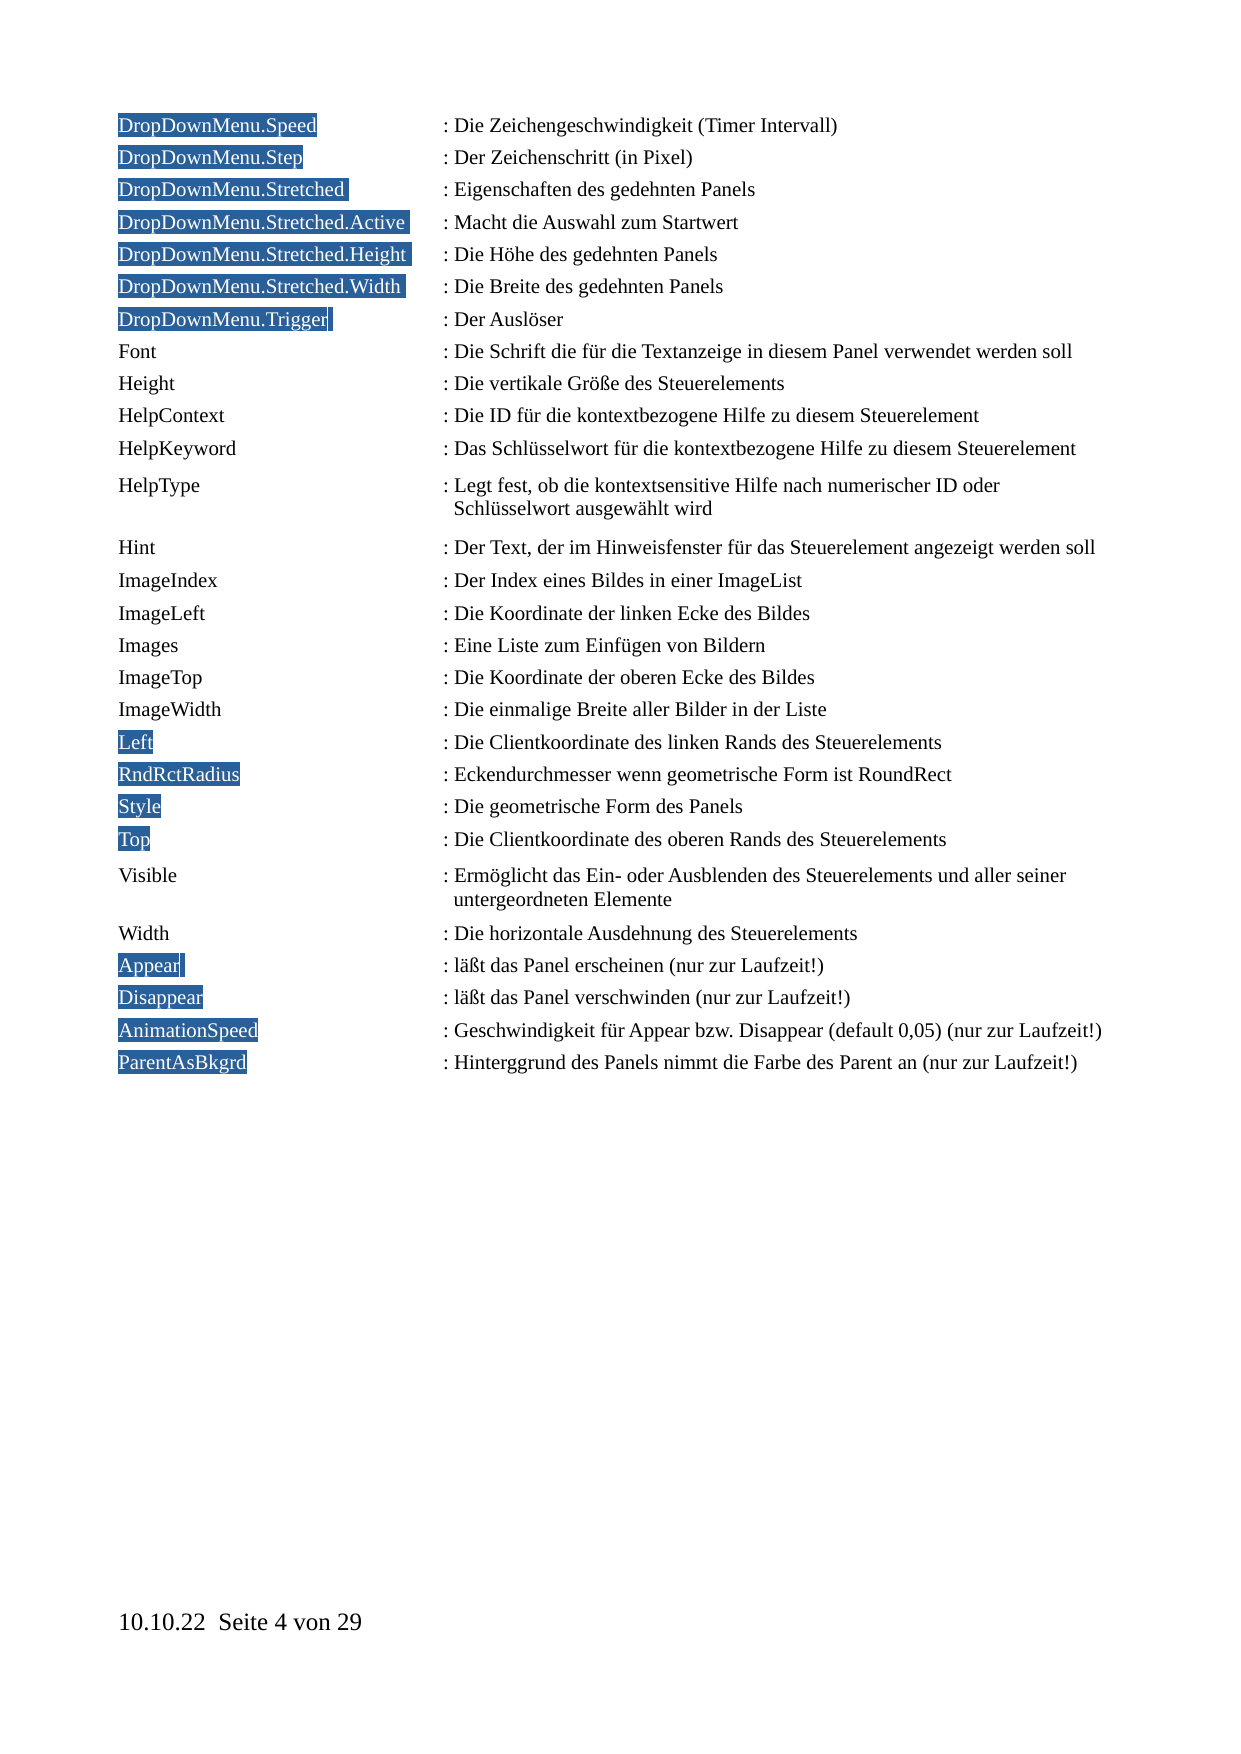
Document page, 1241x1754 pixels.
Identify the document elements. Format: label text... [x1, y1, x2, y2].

text Top : Die Clientkoordinate des oberen Rands des Steuerelements [118, 832, 1122, 849]
text DropDownMenu.Trigger : Der Auslöser [118, 312, 1122, 329]
text DropDownMenu.Stretched : Eigenschaften des gedehnten Panels [118, 183, 1122, 200]
text DropDownMenu.Speed : Die Zeichengeschwindigkeit (Timer Intervall) [118, 118, 1122, 136]
text Font : Die Schrift die für die Textanzeige in diesem Panel verwendet werden soll [118, 344, 1122, 362]
text DropDownMenu.Stretched.Width : Die Breite des gedehnten Panels [118, 279, 1122, 297]
text ImageIndex : Der Index eines Bildes in einer ImageList [118, 573, 1122, 591]
text Images : Eine Liste zum Einfügen von Bildern [118, 638, 1122, 656]
text ImageWidth : Die einmalige Breite aller Bilder in der Liste [118, 703, 1122, 720]
text HelpContext : Die ID für die kontextbezogene Hilfe zu diesem Steuerelement [118, 409, 1122, 426]
text Style : Die geometrische Form des Panels [118, 799, 1122, 817]
text Left : Die Clientkoordinate des linken Rands des Steuerelements [118, 735, 1122, 753]
text ImageTop : Die Koordinate der oberen Ecke des Bildes [118, 670, 1122, 688]
text AnimationSpeed : Geschwindigkeit für Appear bzw. Disappear (default 0,05) (nur zur Laufzeit!) [118, 1023, 1122, 1041]
text DropDownMenu.Step : Der Zeichenschritt (in Pixel) [118, 150, 1122, 168]
text ImageLeft : Die Koordinate der linken Ecke des Bildes [118, 606, 1122, 623]
text Width : Die horizontale Ausdehnung des Steuerelements [118, 926, 1122, 944]
text RndRctRadius : Eckendurchmesser wenn geometrische Form ist RoundRect [118, 767, 1122, 785]
text HelpKeyword : Das Schlüsselwort für die kontextbezogene Hilfe zu diesem Steuerelement [118, 441, 1122, 459]
text Hint : Der Text, der im Hinweisfenster für das Steuerelement angezeigt werden soll [118, 535, 1122, 559]
text ParentAsBkgrd : Hinterggrund des Panels nimmt die Farbe des Parent an (nur zur Laufzeit!) [118, 1055, 1122, 1073]
text HelpType : Legt fest, ob die kontextsensitive Hilfe nach numerischer ID oder Schlüsselwort ausgewählt wird [118, 473, 1122, 521]
text Height : Die vertikale Größe des Steuerelements [118, 376, 1122, 394]
text DropDownMenu.Stretched.Height : Die Höhe des gedehnten Panels [118, 247, 1122, 265]
text Visible : Ermöglicht das Ein- oder Ausblenden des Steuerelements und aller seiner untergeordneten Elemente [118, 864, 1122, 911]
text Appear : läßt das Panel erscheinen (nur zur Laufzeit!) [118, 958, 1122, 976]
text Disappear : läßt das Panel verschwinden (nur zur Laufzeit!) [118, 991, 1122, 1008]
text DropDownMenu.Stretched.Active : Macht die Auswahl zum Startwert [118, 215, 1122, 233]
